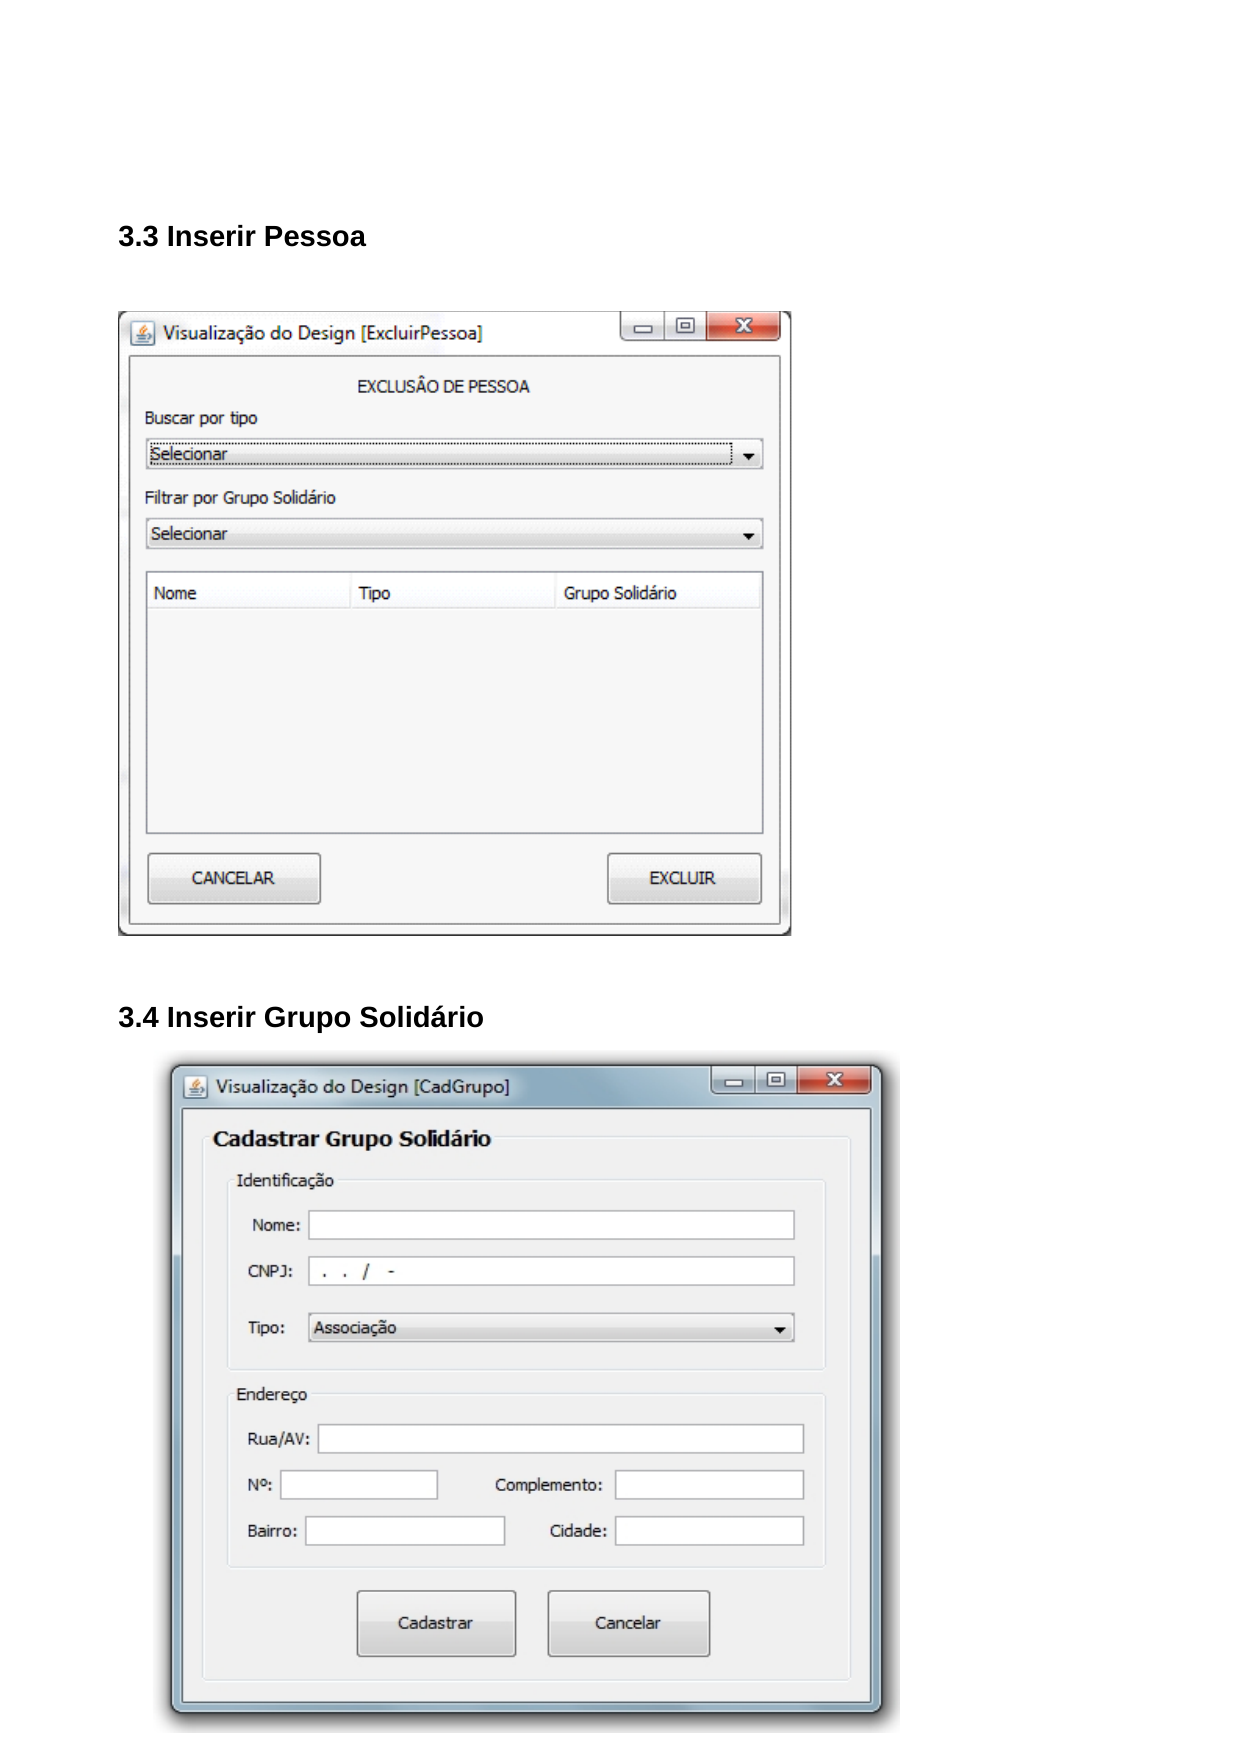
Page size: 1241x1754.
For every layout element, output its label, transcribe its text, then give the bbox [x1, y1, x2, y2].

picture [152, 1050, 900, 1733]
text 3.3 Inserir Pessoa [118, 219, 1122, 252]
text 3.4 Inserir Grupo Solidário [118, 1000, 1122, 1034]
